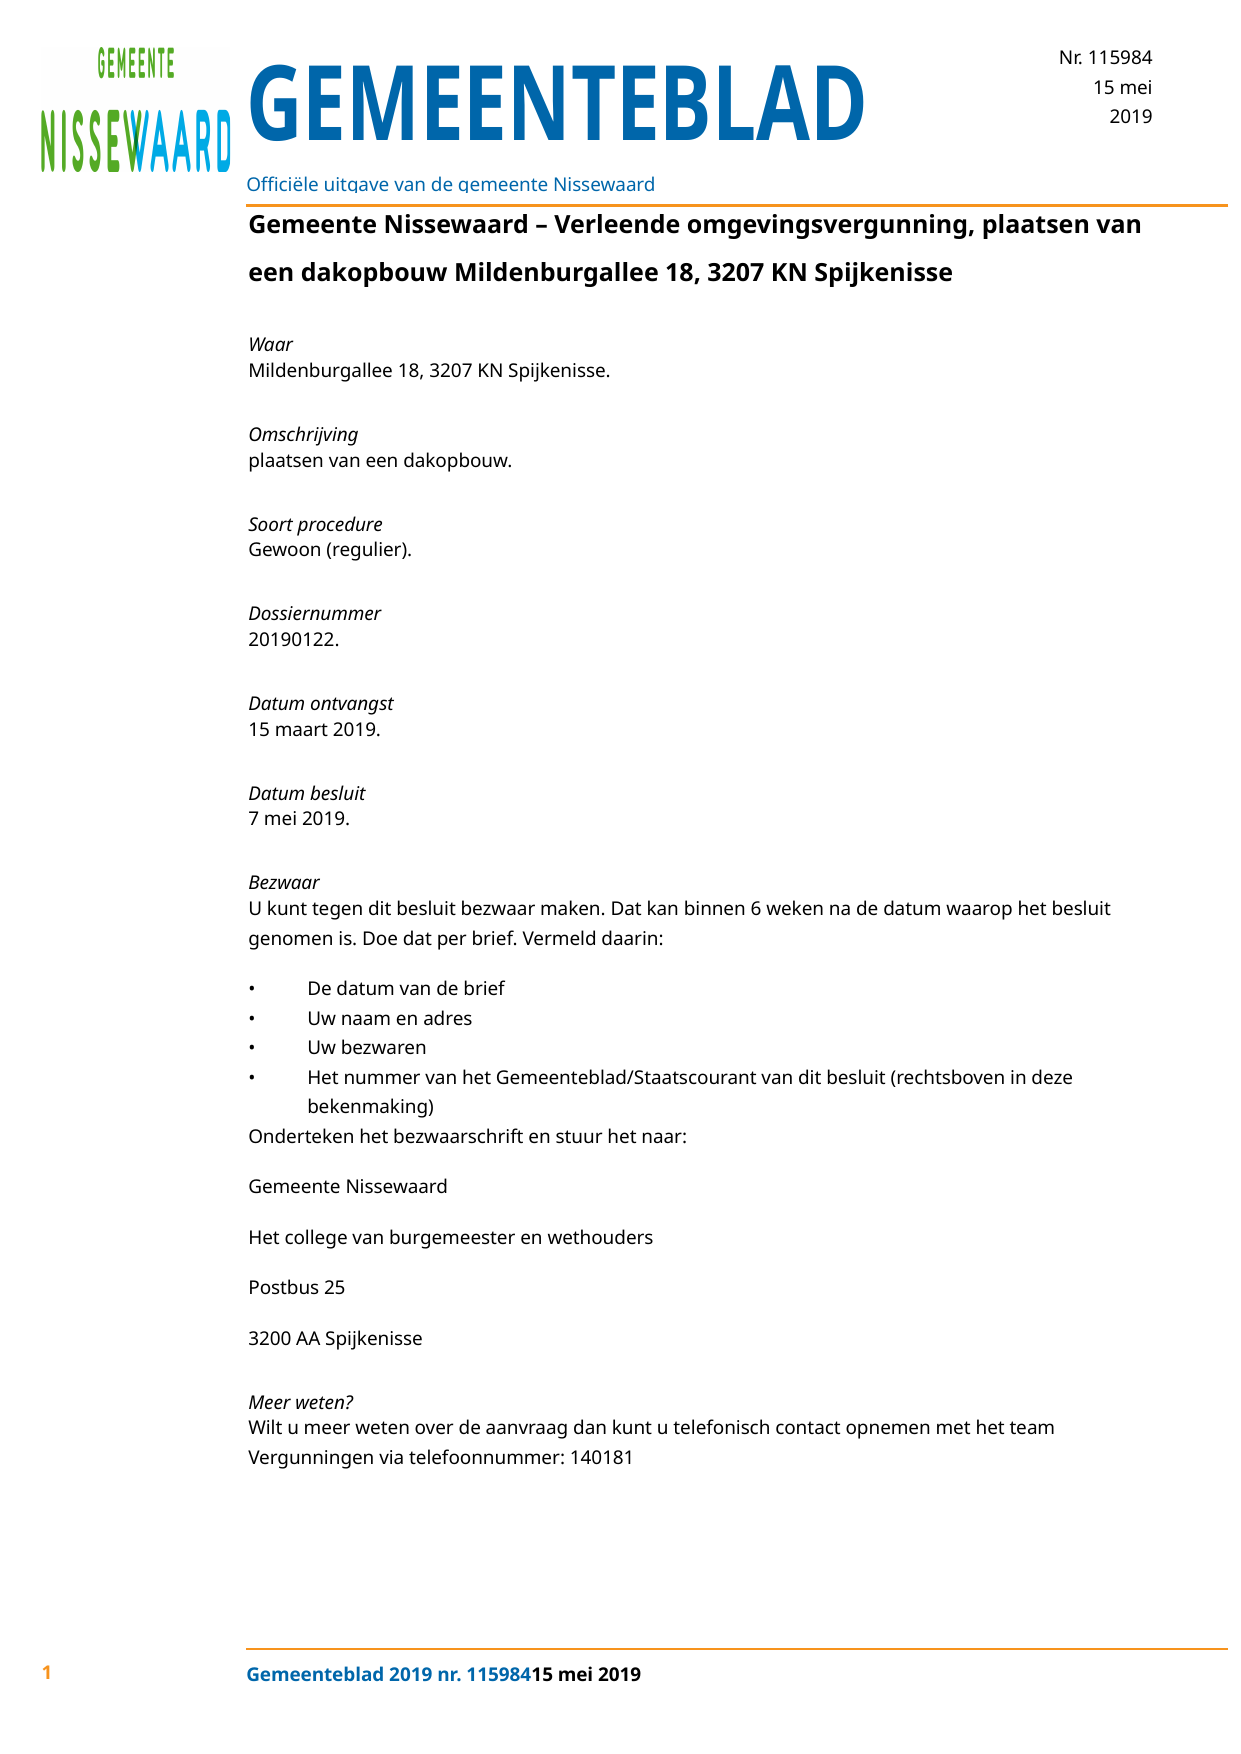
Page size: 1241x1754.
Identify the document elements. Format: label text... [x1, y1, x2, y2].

picture [201, 122, 206, 138]
text Postbus 25 [248, 1274, 1152, 1300]
list Uw naam en adres [248, 1005, 1152, 1031]
text Mildenburgallee 18, 3207 KN Spijkenisse. [248, 357, 1152, 383]
text 3200 AA Spijkenisse [248, 1325, 1152, 1351]
text Omschrijving [248, 421, 1152, 447]
text Waar [248, 331, 1152, 357]
picture [222, 122, 227, 160]
list Het nummer van het Gemeenteblad/Staatscourant van dit besluit (rechtsboven in deze bekenmaking) [248, 1064, 1152, 1119]
text 20190122. [248, 626, 1152, 652]
text Dossiernummer [248, 601, 1152, 626]
text 15 maart 2019. [248, 716, 1152, 742]
text Datum besluit [248, 780, 1152, 806]
text Onderteken het bezwaarschrift en stuur het naar: [248, 1123, 1152, 1149]
text U kunt tegen dit besluit bezwaar maken. Dat kan binnen 6 weken na de datum waarop het besluit genomen is. Doe dat per brief. Vermeld daarin: [248, 895, 1152, 951]
text Soort procedure [248, 511, 1152, 537]
picture [154, 157, 165, 172]
picture [176, 157, 187, 172]
picture [41, 47, 231, 172]
list Uw bezwaren [248, 1034, 1152, 1060]
picture [200, 151, 206, 172]
text 7 mei 2019. [248, 806, 1152, 831]
text Gemeente Nissewaard [248, 1174, 1152, 1199]
text Wilt u meer weten over de aanvraag dan kunt u telefonisch contact opnemen met het team Vergunningen via telefoonnummer: 140181 [248, 1414, 1152, 1470]
list De datum van de brief [248, 975, 1152, 1001]
text Bezwaar [248, 869, 1152, 895]
text Datum ontvangst [248, 690, 1152, 716]
text Gewoon (regulier). [248, 537, 1152, 562]
text Meer weten? [248, 1389, 1152, 1414]
text Het college van burgemeester en wethouders [248, 1224, 1152, 1250]
text plaatsen van een dakopbouw. [248, 447, 1152, 473]
text Gemeente Nissewaard – Verleende omgevingsvergunning, plaatsen van een dakopbouw Mildenburgallee 18, 3207 KN Spijkenisse [248, 207, 1152, 288]
